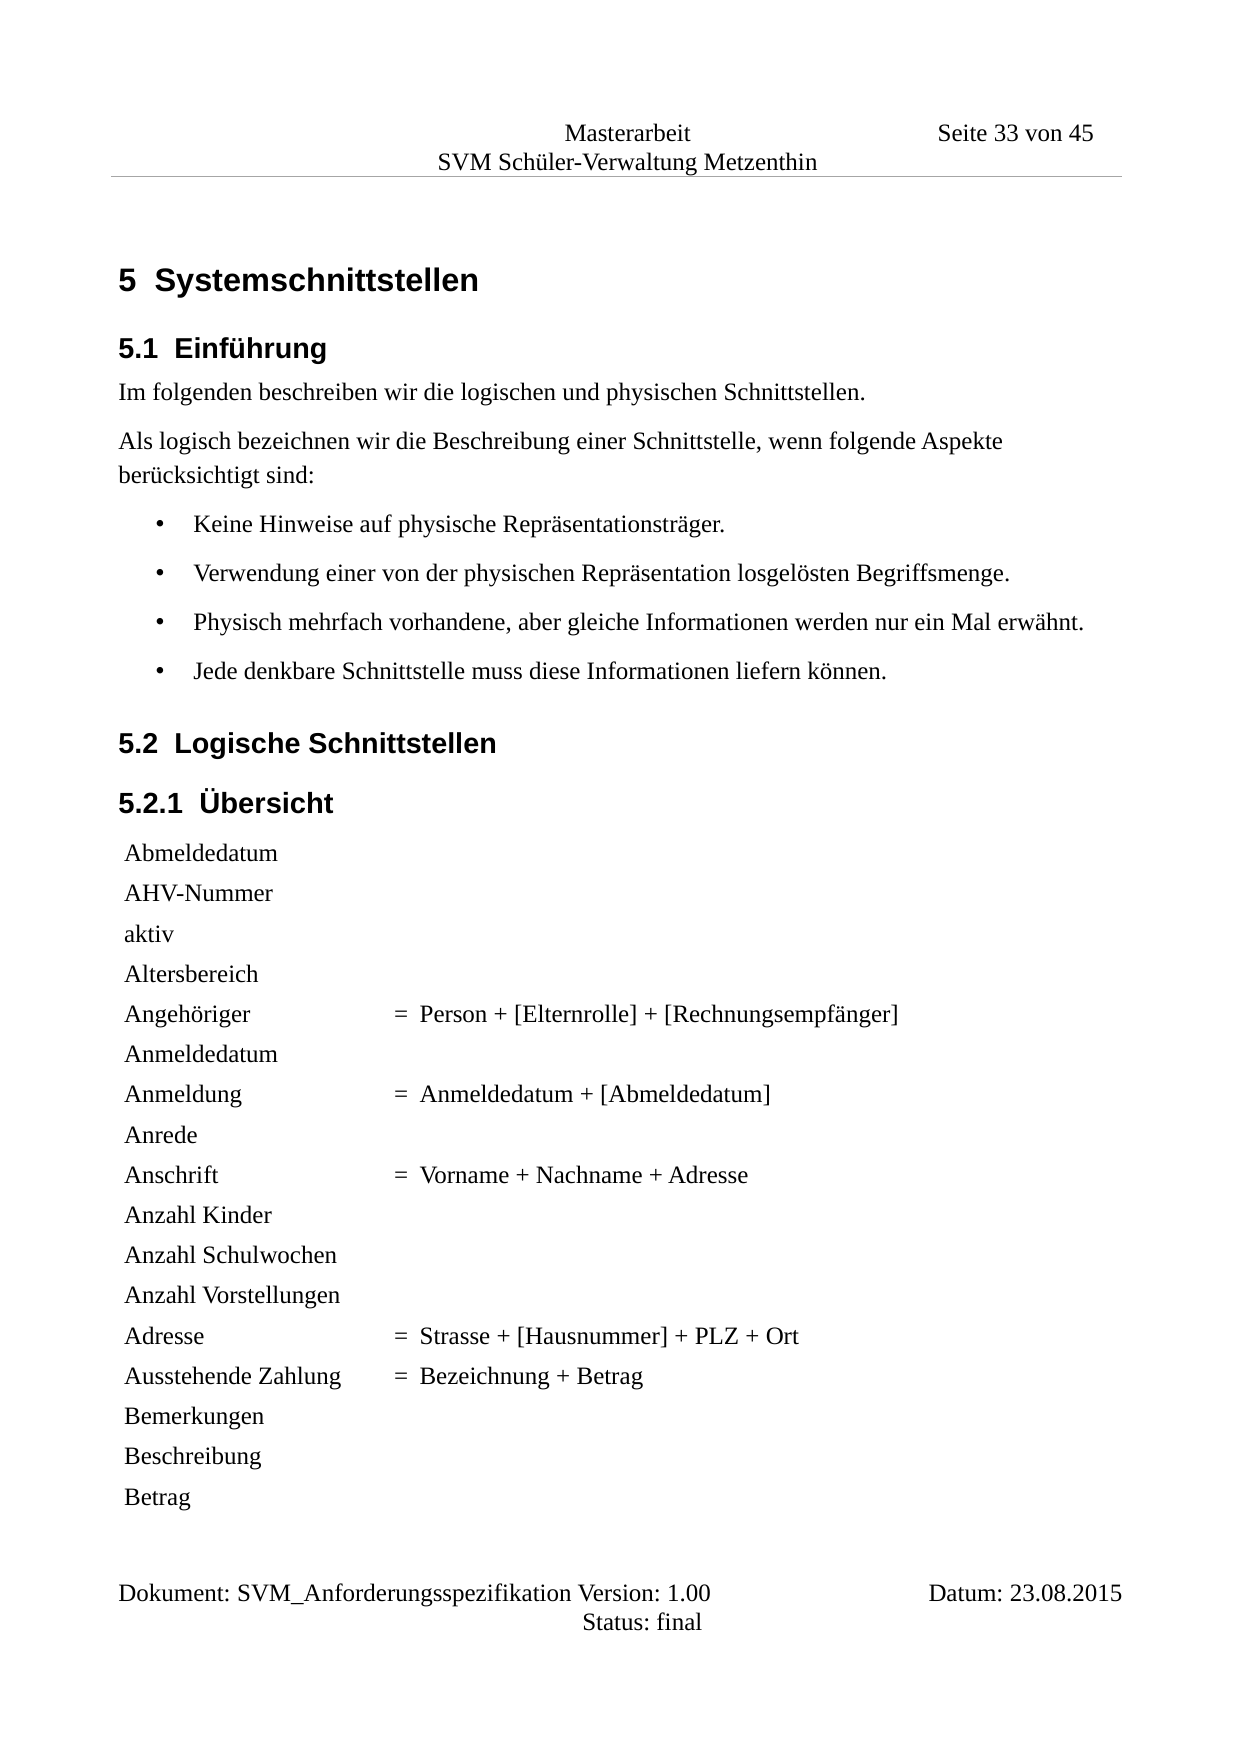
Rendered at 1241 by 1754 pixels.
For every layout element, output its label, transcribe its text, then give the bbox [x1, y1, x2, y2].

table_cell Anrede [118, 1114, 384, 1154]
list Keine Hinweise auf physische Repräsentationsträger. [156, 509, 1122, 538]
table_cell [414, 1395, 1123, 1436]
table_cell Betrag [118, 1476, 384, 1516]
table_cell aktiv [118, 913, 384, 953]
table_cell Anzahl Schulwochen [118, 1235, 384, 1275]
table_cell = [384, 1315, 413, 1355]
table_cell Anzahl Kinder [118, 1194, 384, 1234]
table_cell [384, 873, 413, 913]
table_cell Anschrift [118, 1154, 384, 1194]
table_cell Strasse + [Hausnummer] + PLZ + Ort [414, 1315, 1123, 1355]
table_cell [414, 1194, 1123, 1234]
table_cell = [384, 1074, 413, 1114]
table_cell Adresse [118, 1315, 384, 1355]
table_cell [384, 1194, 413, 1234]
table_cell [414, 913, 1123, 953]
table_cell [384, 1476, 413, 1516]
table_cell [384, 1034, 413, 1074]
text Im folgenden beschreiben wir die logischen und physischen Schnittstellen. [118, 377, 1122, 405]
table_cell [384, 1395, 413, 1436]
table_cell Anmeldung [118, 1074, 384, 1114]
table_cell [384, 1114, 413, 1154]
table_header [384, 833, 413, 873]
subtitle Übersicht [118, 786, 1122, 820]
table_cell Bezeichnung + Betrag [414, 1355, 1123, 1395]
table_cell [414, 873, 1123, 913]
subtitle Logische Schnittstellen [118, 726, 1122, 759]
table_cell Angehöriger [118, 993, 384, 1033]
table_cell Vorname + Nachname + Adresse [414, 1154, 1123, 1194]
table_cell [414, 1235, 1123, 1275]
table_cell [384, 1275, 413, 1315]
table_cell [414, 1436, 1123, 1476]
list Verwendung einer von der physischen Repräsentation losgelösten Begriffsmenge. [156, 558, 1122, 587]
table_cell = [384, 1154, 413, 1194]
table_cell Person + [Elternrolle] + [Rechnungsempfänger] [414, 993, 1123, 1033]
table_cell Ausstehende Zahlung [118, 1355, 384, 1395]
table_header Abmeldedatum [118, 833, 384, 873]
table_cell Altersbereich [118, 953, 384, 993]
text Als logisch bezeichnen wir die Beschreibung einer Schnittstelle, wenn folgende Aspekte berücksichtigt sind: [118, 426, 1122, 489]
table_cell [384, 1436, 413, 1476]
table_cell Bemerkungen [118, 1395, 384, 1436]
table_header [414, 833, 1123, 873]
subtitle Systemschnittstellen [118, 260, 1122, 298]
list Physisch mehrfach vorhandene, aber gleiche Informationen werden nur ein Mal erwähnt. [156, 607, 1122, 636]
table_cell Beschreibung [118, 1436, 384, 1476]
table_cell [414, 1476, 1123, 1516]
list Jede denkbare Schnittstelle muss diese Informationen liefern können. [156, 656, 1122, 685]
table_cell [414, 1275, 1123, 1315]
table_cell [414, 1034, 1123, 1074]
table_cell [414, 953, 1123, 993]
table_cell [384, 953, 413, 993]
table_cell [384, 913, 413, 953]
table_cell = [384, 993, 413, 1033]
table_cell Anzahl Vorstellungen [118, 1275, 384, 1315]
table_cell Anmeldedatum + [Abmeldedatum] [414, 1074, 1123, 1114]
table_cell Anmeldedatum [118, 1034, 384, 1074]
table_cell [384, 1235, 413, 1275]
subtitle Einführung [118, 331, 1122, 364]
table_cell AHV-Nummer [118, 873, 384, 913]
table_cell = [384, 1355, 413, 1395]
table_cell [414, 1114, 1123, 1154]
